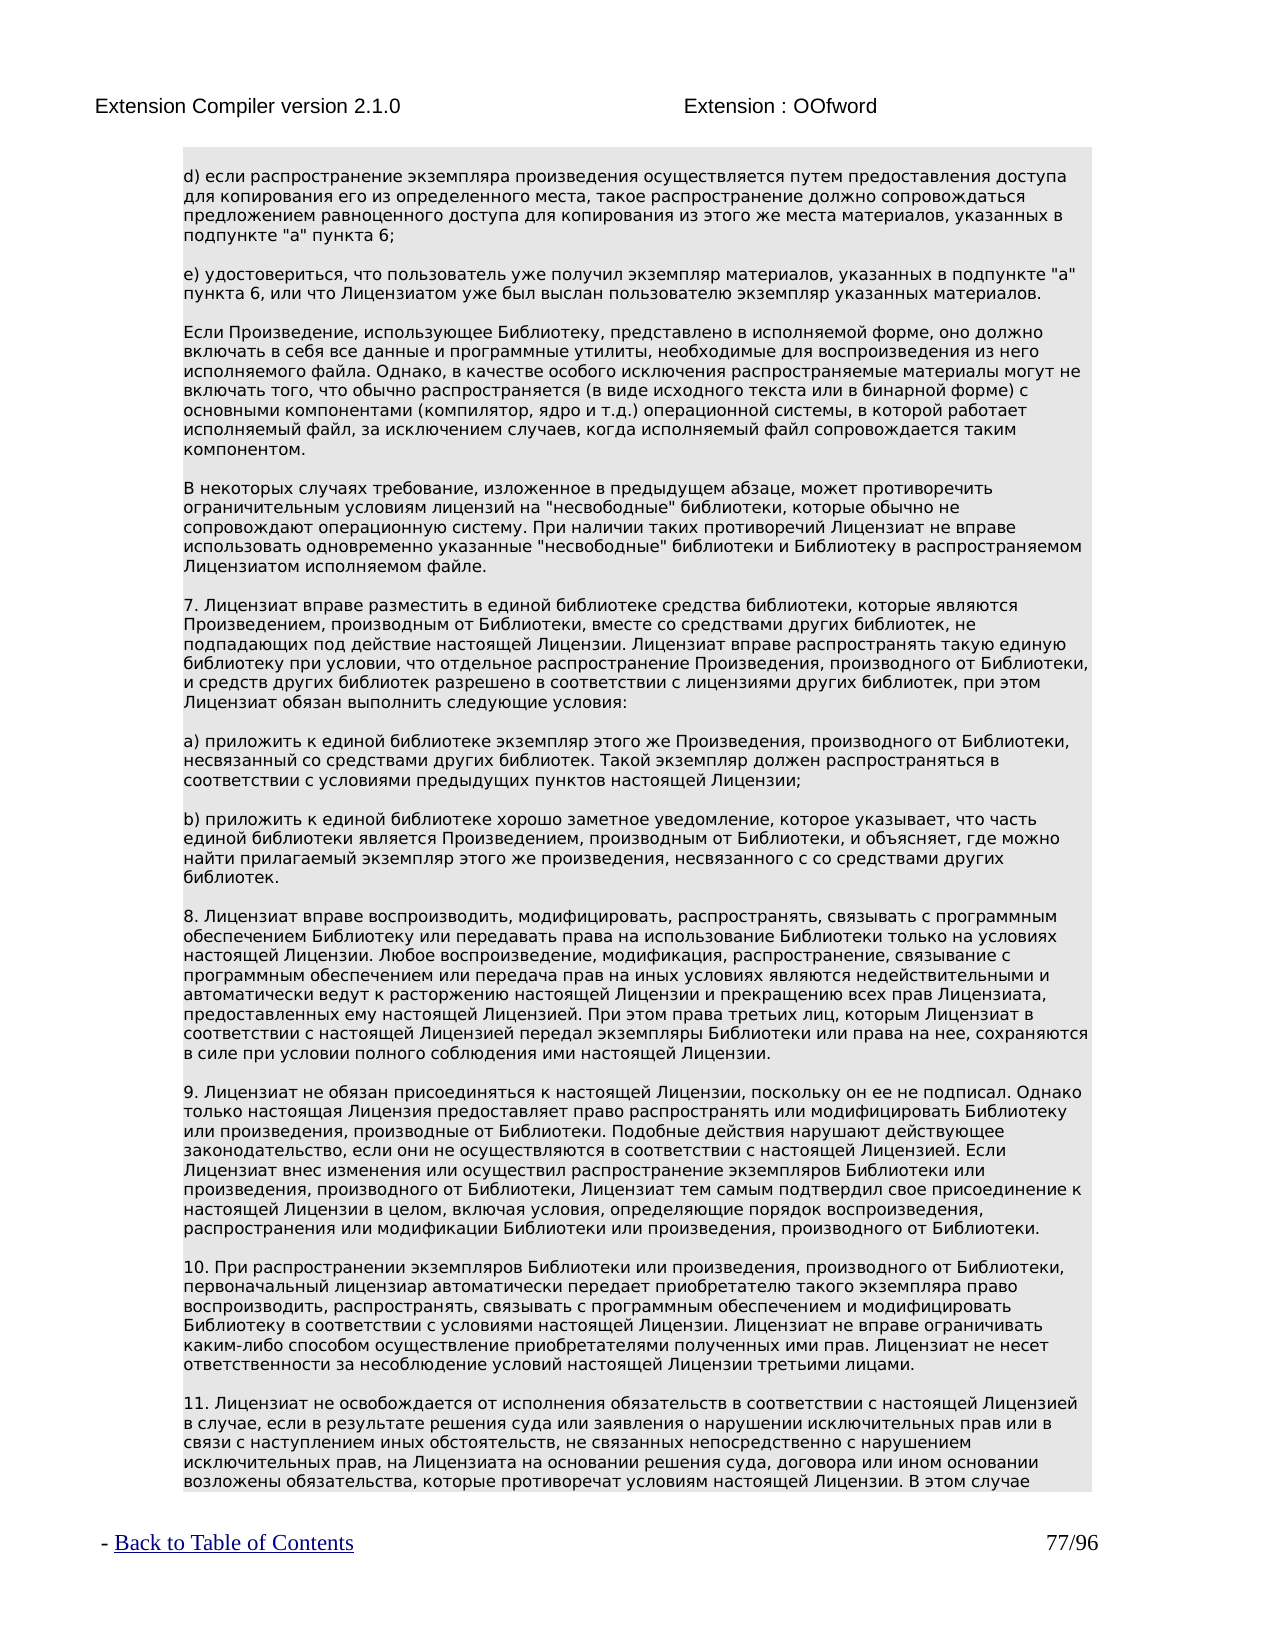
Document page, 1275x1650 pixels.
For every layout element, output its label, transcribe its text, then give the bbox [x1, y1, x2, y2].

text e) удостовериться, что пользователь уже получил экземпляр материалов, указанных в подпункте "а" пункта 6, или что Лицензиатом уже был выслан пользователю экземпляр указанных материалов. [183, 264, 1092, 303]
text b) приложить к единой библиотеке хорошо заметное уведомление, которое указывает, что часть единой библиотеки является Произведением, производным от Библиотеки, и объясняет, где можно найти прилагаемый экземпляр этого же произведения, несвязанного с со средствами других библиотек. [183, 810, 1092, 888]
text а) приложить к единой библиотеке экземпляр этого же Произведения, производного от Библиотеки, несвязанный со средствами других библиотек. Такой экземпляр должен распространяться в соответствии с условиями предыдущих пунктов настоящей Лицензии; [183, 732, 1092, 790]
text В некоторых случаях требование, изложенное в предыдущем абзаце, может противоречить ограничительным условиям лицензий на "неcвободные" библиотеки, которые обычно не сопровождают операционную систему. При наличии таких противоречий Лицензиат не вправе использовать одновременно указанные "несвободные" библиотеки и Библиотеку в распространяемом Лицензиатом исполняемом файле. [183, 479, 1092, 576]
text 10. При распространении экземпляров Библиотеки или произведения, производного от Библиотеки, первоначальный лицензиар автоматически передает приобретателю такого экземпляра право воспроизводить, распространять, связывать с программным обеспечением и модифицировать Библиотеку в соответствии с условиями настоящей Лицензии. Лицензиат не вправе ограничивать каким-либо способом осуществление приобретателями полученных ими прав. Лицензиат не несет ответственности за несоблюдение условий настоящей Лицензии третьими лицами. [183, 1258, 1092, 1375]
text 9. Лицензиат не обязан присоединяться к настоящей Лицензии, поскольку он ее не подписал. Однако только настоящая Лицензия предоставляет право распространять или модифицировать Библиотеку или произведения, производные от Библиотеки. Подобные действия нарушают действующее законодательство, если они не осуществляются в соответствии с настоящей Лицензией. Если Лицензиат внес изменения или осуществил распространение экземпляров Библиотеки или произведения, производного от Библиотеки, Лицензиат тем самым подтвердил свое присоединение к настоящей Лицензии в целом, включая условия, определяющие порядок воспроизведения, распространения или модификации Библиотеки или произведения, производного от Библиотеки. [183, 1082, 1092, 1238]
text Если Произведение, использующее Библиотеку, представлено в исполняемой форме, оно должно включать в себя все данные и программные утилиты, необходимые для воспроизведения из него исполняемого файла. Однако, в качестве особого исключения распространяемые материалы могут не включать того, что обычно распространяется (в виде исходного текста или в бинарной форме) с основными компонентами (компилятор, ядро и т.д.) операционной системы, в которой работает исполняемый файл, за исключением случаев, когда исполняемый файл сопровождается таким компонентом. [183, 323, 1092, 459]
text 7. Лицензиат вправе разместить в единой библиотеке средства библиотеки, которые являются Произведением, производным от Библиотеки, вместе со средствами других библиотек, не подпадающих под действие настоящей Лицензии. Лицензиат вправе распространять такую единую библиотеку при условии, что отдельное распространение Произведения, производного от Библиотеки, и средств других библиотек разрешено в соответствии с лицензиями других библиотек, при этом Лицензиат обязан выполнить следующие условия: [183, 596, 1092, 712]
text 11. Лицензиат не освобождается от исполнения обязательств в соответствии с настоящей Лицензией в случае, если в результате решения суда или заявления о нарушении исключительных прав или в связи с наступлением иных обстоятельств, не связанных непосредственно с нарушением исключительных прав, на Лицензиата на основании решения суда, договора или ином основании возложены обязательства, которые противоречат условиям настоящей Лицензии. В этом случае [183, 1394, 1092, 1492]
text d) если распространение экземпляра произведения осуществляется путем предоставления доступа для копирования его из определенного места, такое распространение должно сопровождаться предложением равноценного доступа для копирования из этого же места материалов, указанных в подпункте "а" пункта 6; [183, 167, 1092, 245]
text 8. Лицензиат вправе воспроизводить, модифицировать, распространять, связывать с программным обеспечением Библиотеку или передавать права на использование Библиотеки только на условиях настоящей Лицензии. Любое воспроизведение, модификация, распространение, связывание с программным обеспечением или передача прав на иных условиях являются недействительными и автоматически ведут к расторжению настоящей Лицензии и прекращению всех прав Лицензиата, предоставленных ему настоящей Лицензией. При этом права третьих лиц, которым Лицензиат в соответствии с настоящей Лицензией передал экземпляры Библиотеки или права на нее, сохраняются в силе при условии полного соблюдения ими настоящей Лицензии. [183, 907, 1092, 1063]
